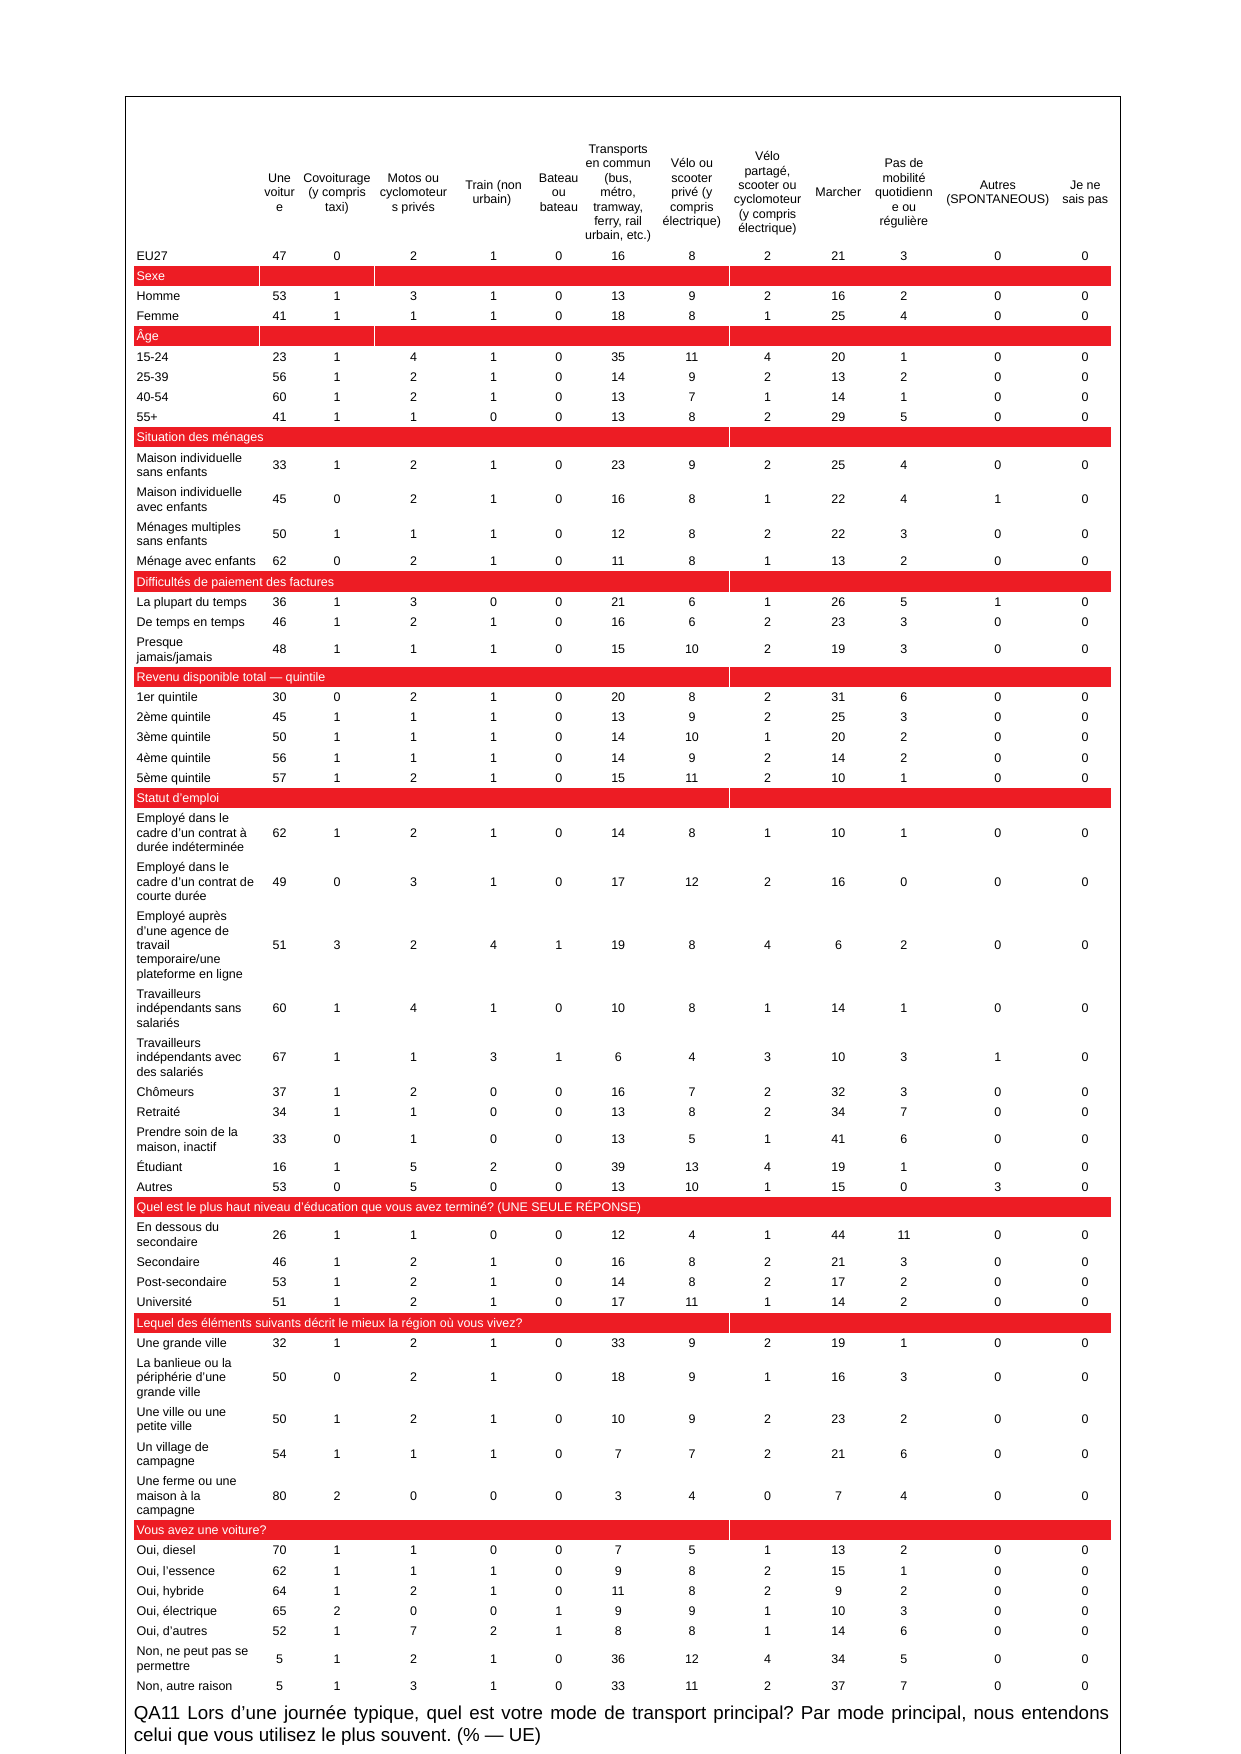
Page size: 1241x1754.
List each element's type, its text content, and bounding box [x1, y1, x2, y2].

table_cell 2 [375, 1581, 452, 1601]
table_cell 1 [299, 592, 374, 612]
table_cell 19 [805, 632, 871, 667]
table_cell 1 [452, 448, 535, 482]
table_cell Post-secondaire [134, 1272, 259, 1292]
table_cell 4ème quintile [134, 748, 259, 768]
table_cell 1 [452, 517, 535, 551]
table_cell EU27 [134, 245, 259, 266]
table_cell 0 [535, 367, 582, 387]
table_cell [582, 427, 654, 447]
table_cell [582, 1520, 654, 1540]
table_cell 5 [375, 1177, 452, 1197]
table_cell 26 [805, 592, 871, 612]
table_cell 8 [654, 1102, 729, 1122]
table_cell 7 [582, 1436, 654, 1471]
table_cell 1 [452, 1292, 535, 1312]
table_cell 0 [535, 1102, 582, 1122]
table_cell [730, 571, 805, 592]
table_cell 1 [299, 612, 374, 632]
table_cell 6 [654, 592, 729, 612]
table_cell 0 [299, 687, 374, 707]
table_header Bateau ou bateau [535, 139, 582, 245]
table_cell 21 [805, 1436, 871, 1471]
table_cell 0 [936, 906, 1059, 984]
table_cell 1 [936, 1033, 1059, 1082]
table_cell 1 [730, 1217, 805, 1252]
table_cell 2 [730, 687, 805, 707]
table_cell 8 [654, 407, 729, 427]
table_cell 0 [452, 407, 535, 427]
table_cell 13 [805, 367, 871, 387]
table_cell [260, 266, 299, 286]
table_cell 1 [730, 727, 805, 747]
table_cell 0 [535, 1560, 582, 1581]
table_cell 0 [535, 592, 582, 612]
table_cell 31 [805, 687, 871, 707]
table_cell 62 [260, 551, 299, 571]
table_cell 55+ [134, 407, 259, 427]
table_cell 80 [260, 1471, 299, 1520]
table_cell [805, 326, 871, 346]
table_cell [730, 788, 805, 808]
table_cell 0 [535, 1217, 582, 1252]
table_cell [1059, 326, 1111, 346]
table_cell 8 [654, 1272, 729, 1292]
table_cell 3 [730, 1033, 805, 1082]
table_cell Une ferme ou une maison à la campagne [134, 1471, 259, 1520]
table_cell 0 [1059, 1471, 1111, 1520]
table_cell 0 [1059, 1082, 1111, 1102]
table_header Train (non urbain) [452, 139, 535, 245]
table_cell 2 [871, 1540, 936, 1560]
table_cell 1 [871, 1157, 936, 1177]
table_cell 5 [654, 1540, 729, 1560]
table_cell 0 [452, 1177, 535, 1197]
table_cell [1059, 788, 1111, 808]
table_cell 25 [805, 306, 871, 326]
table_cell 60 [260, 387, 299, 407]
table_cell 1 [452, 306, 535, 326]
table_cell 0 [1059, 1252, 1111, 1272]
table_cell 1 [936, 592, 1059, 612]
table_cell 9 [654, 1402, 729, 1436]
table_cell 0 [1059, 984, 1111, 1033]
table_cell 1 [452, 727, 535, 747]
table_cell 2 [375, 906, 452, 984]
table_cell 16 [582, 245, 654, 266]
table_cell 2 [375, 808, 452, 857]
table_cell 0 [1059, 1292, 1111, 1312]
table_cell 0 [535, 857, 582, 906]
table_cell 10 [805, 768, 871, 788]
table_cell [654, 571, 729, 592]
table_cell 2 [375, 245, 452, 266]
table_cell 11 [654, 346, 729, 367]
table_cell Autres [134, 1177, 259, 1197]
table_cell 8 [654, 306, 729, 326]
table_cell 2 [730, 286, 805, 306]
table_cell 0 [535, 407, 582, 427]
table_cell 22 [805, 517, 871, 551]
table_cell 5 [375, 1157, 452, 1177]
table_cell 0 [1059, 632, 1111, 667]
table_cell 3 [871, 1033, 936, 1082]
table_cell [1059, 1520, 1111, 1540]
table_cell 0 [936, 245, 1059, 266]
table_cell 41 [805, 1122, 871, 1157]
table_cell 8 [654, 1560, 729, 1581]
table_cell 0 [936, 1621, 1059, 1641]
table_cell 67 [260, 1033, 299, 1082]
table_cell 3 [452, 1033, 535, 1082]
table_cell [654, 326, 729, 346]
table_cell 0 [936, 551, 1059, 571]
table_cell 1 [871, 1333, 936, 1353]
table_cell 62 [260, 808, 299, 857]
table_cell De temps en temps [134, 612, 259, 632]
table_cell 1 [730, 1292, 805, 1312]
table_cell 1 [299, 808, 374, 857]
table_cell 5ème quintile [134, 768, 259, 788]
table_cell 1 [452, 632, 535, 667]
table_cell 1 [299, 306, 374, 326]
table_cell 2 [730, 1676, 805, 1696]
table_cell 1 [730, 984, 805, 1033]
table_cell 9 [654, 367, 729, 387]
table_cell 2 [730, 1333, 805, 1353]
table_cell 0 [1059, 1621, 1111, 1641]
table_cell 1 [299, 367, 374, 387]
table_cell 3 [375, 592, 452, 612]
table_cell 0 [936, 1436, 1059, 1471]
table_cell [805, 1197, 871, 1217]
table_cell 0 [1059, 1560, 1111, 1581]
table_cell 5 [654, 1122, 729, 1157]
table_cell 12 [654, 857, 729, 906]
table_cell 0 [936, 1292, 1059, 1312]
table_cell 0 [1059, 1676, 1111, 1696]
table_cell 8 [654, 906, 729, 984]
table_cell Université [134, 1292, 259, 1312]
table_cell 44 [805, 1217, 871, 1252]
table_cell 56 [260, 367, 299, 387]
table_cell 52 [260, 1621, 299, 1641]
table_cell 21 [805, 1252, 871, 1272]
table_cell 23 [260, 346, 299, 367]
table_cell 57 [260, 768, 299, 788]
table_cell 1 [299, 1292, 374, 1312]
table_cell 13 [582, 707, 654, 727]
table_cell 23 [805, 612, 871, 632]
table_cell 14 [805, 387, 871, 407]
table_cell 9 [654, 1333, 729, 1353]
table_cell 3 [871, 1601, 936, 1621]
table_cell 54 [260, 1436, 299, 1471]
table_cell 20 [805, 727, 871, 747]
table_cell 1 [452, 984, 535, 1033]
table_cell 1 [375, 1102, 452, 1122]
table_cell 10 [582, 1402, 654, 1436]
table_cell Statut d’emploi [134, 788, 535, 808]
table_cell 23 [582, 448, 654, 482]
table_cell 4 [654, 1471, 729, 1520]
table_cell 0 [936, 1157, 1059, 1177]
table_cell 1 [452, 748, 535, 768]
table_cell 2 [452, 1621, 535, 1641]
table_cell 1 [452, 1676, 535, 1696]
table_cell 0 [936, 727, 1059, 747]
table_cell 0 [936, 1676, 1059, 1696]
table_cell 8 [654, 1252, 729, 1272]
table_cell 2 [375, 612, 452, 632]
table_cell 2 [730, 407, 805, 427]
table_cell 0 [936, 517, 1059, 551]
table_cell 2 [730, 857, 805, 906]
table_cell 0 [1059, 1102, 1111, 1122]
table_cell 23 [805, 1402, 871, 1436]
table_cell 1 [299, 1436, 374, 1471]
table_cell 0 [452, 1540, 535, 1560]
table_cell 4 [730, 1641, 805, 1676]
table_cell 1 [730, 1621, 805, 1641]
table_cell 1 [299, 1252, 374, 1272]
table_cell 4 [654, 1217, 729, 1252]
table_cell 2 [871, 551, 936, 571]
table_cell 0 [535, 1581, 582, 1601]
table_cell 53 [260, 286, 299, 306]
table_cell 0 [535, 1540, 582, 1560]
table_cell 0 [936, 808, 1059, 857]
table_cell 1 [375, 727, 452, 747]
table_cell [871, 571, 936, 592]
table_cell 7 [805, 1471, 871, 1520]
table_cell 0 [936, 306, 1059, 326]
table_cell 13 [582, 1122, 654, 1157]
table_cell 1 [871, 1560, 936, 1581]
table_cell 2 [730, 448, 805, 482]
table_cell 0 [535, 808, 582, 857]
table_cell 8 [654, 1581, 729, 1601]
table_cell 17 [582, 1292, 654, 1312]
table_cell 16 [805, 1353, 871, 1402]
table_cell 0 [936, 1560, 1059, 1581]
table_cell 9 [582, 1560, 654, 1581]
table_cell 0 [535, 707, 582, 727]
table_cell 1 [299, 768, 374, 788]
table_cell Employé auprès d’une agence de travail temporaire/une plateforme en ligne [134, 906, 259, 984]
table_cell [452, 427, 535, 447]
table_cell 25 [805, 448, 871, 482]
table_cell 14 [805, 748, 871, 768]
table_cell Retraité [134, 1102, 259, 1122]
table_cell 53 [260, 1272, 299, 1292]
table_cell 30 [260, 687, 299, 707]
table_cell 9 [654, 448, 729, 482]
table_cell 11 [654, 1292, 729, 1312]
table_cell 1 [375, 748, 452, 768]
table_cell 20 [582, 687, 654, 707]
table_cell 13 [582, 286, 654, 306]
table_cell [654, 427, 729, 447]
table_cell 1 [375, 1560, 452, 1581]
table_cell 11 [582, 1581, 654, 1601]
table_cell 0 [535, 1353, 582, 1402]
table_cell 0 [375, 1601, 452, 1621]
table_cell 1 [299, 1621, 374, 1641]
table_cell 0 [535, 1252, 582, 1272]
table_cell 1 [535, 1033, 582, 1082]
table_cell 0 [535, 1641, 582, 1676]
table_cell 2 [730, 245, 805, 266]
table_cell [936, 326, 1059, 346]
table_cell 11 [654, 768, 729, 788]
table_cell [805, 1520, 871, 1540]
table_cell [535, 427, 582, 447]
table_cell 0 [452, 1082, 535, 1102]
table_cell 0 [936, 387, 1059, 407]
table_cell [1059, 1197, 1111, 1217]
table_cell 0 [1059, 1217, 1111, 1252]
table_cell 0 [1059, 1402, 1111, 1436]
table_cell 1 [375, 707, 452, 727]
table_cell 25 [805, 707, 871, 727]
table_cell 1 [299, 1676, 374, 1696]
table_cell 9 [805, 1581, 871, 1601]
table_cell Oui, diesel [134, 1540, 259, 1560]
table_cell 65 [260, 1601, 299, 1621]
table_cell 2 [375, 1641, 452, 1676]
table_cell 14 [582, 808, 654, 857]
table_cell Femme [134, 306, 259, 326]
table_cell 4 [871, 1471, 936, 1520]
table_cell 50 [260, 517, 299, 551]
table_cell [936, 788, 1059, 808]
table_cell 3 [871, 707, 936, 727]
table_cell 19 [805, 1333, 871, 1353]
table_cell 0 [936, 1601, 1059, 1621]
table_cell 1 [375, 1122, 452, 1157]
table_cell 1 [299, 1102, 374, 1122]
table_cell 0 [535, 1122, 582, 1157]
table_cell 0 [1059, 306, 1111, 326]
table_cell 2 [375, 551, 452, 571]
table_cell 0 [936, 1102, 1059, 1122]
table_cell 1 [299, 517, 374, 551]
table_cell 1 [299, 748, 374, 768]
table_cell 1 [936, 482, 1059, 517]
table_cell [535, 571, 582, 592]
table_cell 0 [936, 984, 1059, 1033]
table_cell 2 [730, 768, 805, 788]
table_cell 1 [299, 1272, 374, 1292]
table_cell 1 [730, 551, 805, 571]
table_cell 37 [260, 1082, 299, 1102]
table_cell 1 [730, 1122, 805, 1157]
table_cell 2 [730, 517, 805, 551]
table_cell Oui, hybride [134, 1581, 259, 1601]
table_cell 1 [299, 1157, 374, 1177]
table_cell 0 [535, 551, 582, 571]
table_cell 2 [730, 1402, 805, 1436]
table_cell 4 [871, 448, 936, 482]
table_cell 8 [654, 517, 729, 551]
table_cell [654, 667, 729, 687]
table_cell 0 [535, 1082, 582, 1102]
table_cell 1 [375, 1540, 452, 1560]
table_cell Une ville ou une petite ville [134, 1402, 259, 1436]
table_cell 1 [452, 1641, 535, 1676]
table_cell 3 [871, 632, 936, 667]
table_cell 62 [260, 1560, 299, 1581]
table_cell [375, 266, 452, 286]
table_cell 0 [1059, 687, 1111, 707]
table_cell 3 [871, 1082, 936, 1102]
table_cell 1 [730, 1540, 805, 1560]
table_cell 36 [260, 592, 299, 612]
table_cell 70 [260, 1540, 299, 1560]
table_cell 0 [535, 727, 582, 747]
table_cell 2 [871, 286, 936, 306]
table_cell 7 [654, 1082, 729, 1102]
table_cell Maison individuelle sans enfants [134, 448, 259, 482]
table_cell 50 [260, 1353, 299, 1402]
table_cell 34 [805, 1102, 871, 1122]
table_cell 0 [1059, 387, 1111, 407]
table_cell 14 [582, 1272, 654, 1292]
table_cell 0 [535, 286, 582, 306]
table_cell Maison individuelle avec enfants [134, 482, 259, 517]
table_cell [654, 266, 729, 286]
table_cell [535, 667, 582, 687]
table_cell Ménage avec enfants [134, 551, 259, 571]
table_cell 13 [582, 387, 654, 407]
table_cell [805, 788, 871, 808]
table_cell [936, 571, 1059, 592]
table_cell 4 [871, 306, 936, 326]
table_cell 13 [654, 1157, 729, 1177]
table_cell Employé dans le cadre d’un contrat de courte durée [134, 857, 259, 906]
table_cell 4 [730, 1157, 805, 1177]
table_cell 0 [936, 1333, 1059, 1353]
table_cell 1 [535, 1601, 582, 1621]
table_cell 12 [582, 517, 654, 551]
table_cell 0 [1059, 808, 1111, 857]
table_cell [871, 266, 936, 286]
table_cell 10 [582, 984, 654, 1033]
table_cell 0 [1059, 1353, 1111, 1402]
table_cell 1 [452, 612, 535, 632]
table_cell 0 [535, 306, 582, 326]
table_cell 8 [654, 245, 729, 266]
table_cell 36 [582, 1641, 654, 1676]
table_cell 0 [452, 1122, 535, 1157]
table_cell 0 [936, 286, 1059, 306]
table_cell 0 [936, 687, 1059, 707]
table_cell 2 [375, 687, 452, 707]
table_cell 2 [375, 387, 452, 407]
table_cell 0 [535, 768, 582, 788]
table_cell 3 [375, 1676, 452, 1696]
table_cell [452, 326, 535, 346]
table_cell 0 [1059, 1581, 1111, 1601]
table_cell 6 [654, 612, 729, 632]
table_cell 0 [1059, 286, 1111, 306]
table_cell Âge [134, 326, 259, 346]
table_cell 1 [452, 286, 535, 306]
table_cell 2 [375, 367, 452, 387]
table_cell [936, 667, 1059, 687]
table_cell 1 [452, 808, 535, 857]
table_cell 4 [730, 906, 805, 984]
table_cell 13 [805, 1540, 871, 1560]
table_cell 0 [871, 1177, 936, 1197]
table_cell 1 [299, 1641, 374, 1676]
table_cell 2 [871, 748, 936, 768]
table_cell [1059, 266, 1111, 286]
table_cell 2 [375, 1292, 452, 1312]
table_cell 41 [260, 407, 299, 427]
table_cell 0 [299, 1122, 374, 1157]
table_cell 1 [452, 1402, 535, 1436]
table_cell 1 [730, 808, 805, 857]
table_cell 1 [452, 707, 535, 727]
table_cell 2 [871, 1402, 936, 1436]
table_cell 1 [452, 1272, 535, 1292]
text QA11 Lors d’une journée typique, quel est votre mode de transport principal? Par mode principal, nous entendons celui que vous utilisez le plus souvent. (% — UE) [133, 1702, 1111, 1745]
table_cell 2 [375, 1272, 452, 1292]
table_cell 1 [375, 517, 452, 551]
table_cell 2 [375, 1082, 452, 1102]
table_cell Travailleurs indépendants sans salariés [134, 984, 259, 1033]
table_cell 0 [299, 482, 374, 517]
table_cell 9 [654, 707, 729, 727]
table_cell 60 [260, 984, 299, 1033]
table_cell Presque jamais/jamais [134, 632, 259, 667]
table_cell [730, 667, 805, 687]
table_cell 1 [299, 286, 374, 306]
table_cell 50 [260, 1402, 299, 1436]
table_cell 0 [936, 1252, 1059, 1272]
table_cell 1 [299, 632, 374, 667]
table_cell 3 [871, 517, 936, 551]
table_cell 0 [452, 1471, 535, 1520]
table_cell 0 [1059, 1177, 1111, 1197]
table_cell 0 [535, 387, 582, 407]
table_cell 7 [654, 387, 729, 407]
table_cell 2 [871, 367, 936, 387]
table_cell 2 [730, 612, 805, 632]
table_cell 19 [582, 906, 654, 984]
table_cell 0 [936, 1540, 1059, 1560]
table_cell 0 [452, 1102, 535, 1122]
table_cell 0 [452, 592, 535, 612]
table_cell [1059, 571, 1111, 592]
table_cell 45 [260, 707, 299, 727]
table_cell 2 [730, 1102, 805, 1122]
table_cell 0 [871, 857, 936, 906]
table_cell 1 [375, 632, 452, 667]
table_cell 20 [805, 346, 871, 367]
table_cell 5 [871, 592, 936, 612]
table_cell 33 [260, 1122, 299, 1157]
table_cell 1 [299, 1581, 374, 1601]
table_cell 2 [730, 1272, 805, 1292]
table_cell 2 [730, 1560, 805, 1581]
table_cell 14 [582, 727, 654, 747]
table_cell 2ème quintile [134, 707, 259, 727]
table_cell 6 [871, 1122, 936, 1157]
table_cell 0 [936, 632, 1059, 667]
table_cell 1 [871, 346, 936, 367]
table_cell 1 [299, 984, 374, 1033]
table_cell 53 [260, 1177, 299, 1197]
table_cell Non, ne peut pas se permettre [134, 1641, 259, 1676]
table_cell 14 [805, 984, 871, 1033]
table_cell 1 [299, 707, 374, 727]
table_cell 3ème quintile [134, 727, 259, 747]
table_cell [582, 667, 654, 687]
table_cell 11 [654, 1676, 729, 1696]
table_cell 7 [375, 1621, 452, 1641]
table_cell 47 [260, 245, 299, 266]
table_cell 16 [582, 612, 654, 632]
table_cell 4 [871, 482, 936, 517]
table_cell [730, 1520, 805, 1540]
table_cell Employé dans le cadre d’un contrat à durée indéterminée [134, 808, 259, 857]
table_cell 8 [654, 984, 729, 1033]
table_cell [582, 326, 654, 346]
table_cell 15 [805, 1560, 871, 1581]
table_cell 50 [260, 727, 299, 747]
table_cell Oui, électrique [134, 1601, 259, 1621]
table_cell La banlieue ou la périphérie d’une grande ville [134, 1353, 259, 1402]
table_cell 1 [299, 1560, 374, 1581]
table_cell 0 [535, 984, 582, 1033]
table_cell 0 [535, 448, 582, 482]
table_cell 0 [1059, 768, 1111, 788]
table_cell 1 [730, 387, 805, 407]
table_cell 2 [871, 727, 936, 747]
table_cell [936, 427, 1059, 447]
table_cell 2 [375, 768, 452, 788]
table_cell 0 [730, 1471, 805, 1520]
table_cell 2 [730, 632, 805, 667]
table_cell 2 [871, 906, 936, 984]
table_cell 21 [805, 245, 871, 266]
table_cell 13 [582, 1177, 654, 1197]
table_cell [1059, 427, 1111, 447]
table_cell [654, 1520, 729, 1540]
table_header Autres (SPONTANEOUS) [936, 139, 1059, 245]
table_cell 29 [805, 407, 871, 427]
table_cell 13 [582, 407, 654, 427]
table_cell [535, 266, 582, 286]
table_cell 0 [535, 245, 582, 266]
table_cell 8 [654, 808, 729, 857]
table_cell 0 [936, 1402, 1059, 1436]
table_cell Sexe [134, 266, 259, 286]
table_cell 8 [654, 1621, 729, 1641]
table_cell 2 [375, 1252, 452, 1272]
table_cell 0 [1059, 1601, 1111, 1621]
table_cell 15 [582, 768, 654, 788]
table_cell 0 [535, 482, 582, 517]
table_cell 3 [871, 1252, 936, 1272]
table_cell 3 [936, 1177, 1059, 1197]
table_cell 1 [871, 768, 936, 788]
table_cell Chômeurs [134, 1082, 259, 1102]
table_cell [582, 788, 654, 808]
table_cell 0 [936, 1641, 1059, 1676]
table_cell 4 [375, 984, 452, 1033]
table_cell 1 [299, 448, 374, 482]
table_cell Revenu disponible total — quintile [134, 667, 535, 687]
table_cell [871, 326, 936, 346]
table_cell 3 [871, 245, 936, 266]
table_cell 0 [1059, 727, 1111, 747]
table_cell 0 [1059, 1641, 1111, 1676]
table_cell 0 [1059, 1272, 1111, 1292]
table_cell 56 [260, 748, 299, 768]
table_cell 40-54 [134, 387, 259, 407]
table_cell 9 [654, 1353, 729, 1402]
table_cell [871, 427, 936, 447]
table_cell Un village de campagne [134, 1436, 259, 1471]
table_cell [805, 571, 871, 592]
table_cell 8 [654, 482, 729, 517]
table_cell 0 [535, 1292, 582, 1312]
table_cell Lequel des éléments suivants décrit le mieux la région où vous vivez? [134, 1313, 729, 1333]
table_cell [805, 667, 871, 687]
table_cell 0 [936, 1272, 1059, 1292]
table_cell 0 [535, 1402, 582, 1436]
table_cell 25-39 [134, 367, 259, 387]
table_cell 6 [582, 1033, 654, 1082]
table_cell 0 [1059, 346, 1111, 367]
table_cell 33 [582, 1333, 654, 1353]
table_cell [936, 1313, 1059, 1333]
table_cell 2 [730, 1082, 805, 1102]
table_cell 33 [582, 1676, 654, 1696]
table_cell 1 [299, 1217, 374, 1252]
table_cell 4 [375, 346, 452, 367]
table_cell 0 [299, 551, 374, 571]
table_cell 3 [582, 1471, 654, 1520]
table_cell 10 [805, 1033, 871, 1082]
table_cell 13 [582, 1102, 654, 1122]
table_cell 5 [871, 407, 936, 427]
table_cell 0 [1059, 245, 1111, 266]
table_cell [582, 571, 654, 592]
table_cell 49 [260, 857, 299, 906]
table_cell Homme [134, 286, 259, 306]
table_cell 0 [1059, 1033, 1111, 1082]
table_cell 8 [582, 1621, 654, 1641]
table_cell 2 [452, 1157, 535, 1177]
table_cell 3 [375, 857, 452, 906]
table_cell 0 [535, 517, 582, 551]
table_cell 9 [654, 1601, 729, 1621]
table_cell 16 [582, 482, 654, 517]
table_cell 1 [452, 245, 535, 266]
table_cell 0 [1059, 407, 1111, 427]
table_cell [582, 266, 654, 286]
table_cell 1 [299, 387, 374, 407]
table_cell 2 [730, 1581, 805, 1601]
table_cell [299, 266, 374, 286]
table_cell 0 [936, 768, 1059, 788]
table_cell Difficultés de paiement des factures [134, 571, 535, 592]
table_cell 1 [535, 906, 582, 984]
table_cell Ménages multiples sans enfants [134, 517, 259, 551]
table_cell 2 [730, 707, 805, 727]
table_cell 10 [654, 632, 729, 667]
table_header Motos ou cyclomoteurs privés [375, 139, 452, 245]
table_cell 0 [535, 1436, 582, 1471]
table_cell 1 [299, 346, 374, 367]
table_cell 1 [452, 1581, 535, 1601]
table_cell En dessous du secondaire [134, 1217, 259, 1252]
table_cell 14 [805, 1621, 871, 1641]
table_cell 32 [260, 1333, 299, 1353]
table_header Marcher [805, 139, 871, 245]
table_cell 39 [582, 1157, 654, 1177]
table_cell 0 [936, 346, 1059, 367]
table_cell 0 [936, 1082, 1059, 1102]
table_cell 6 [805, 906, 871, 984]
table_cell [871, 1520, 936, 1540]
table_cell 0 [1059, 748, 1111, 768]
table_cell 16 [805, 286, 871, 306]
table_cell 12 [654, 1641, 729, 1676]
table_cell 0 [1059, 1122, 1111, 1157]
table_cell 1 [299, 1402, 374, 1436]
table_cell 5 [260, 1676, 299, 1696]
table_header Transports en commun (bus, métro, tramway, ferry, rail urbain, etc.) [582, 139, 654, 245]
table_cell [299, 326, 374, 346]
table_cell 0 [1059, 1157, 1111, 1177]
table_cell 2 [730, 748, 805, 768]
table_cell Oui, d’autres [134, 1621, 259, 1641]
table_cell [535, 1520, 582, 1540]
table_cell 1 [871, 387, 936, 407]
table_cell 1 [452, 857, 535, 906]
table_cell 0 [535, 632, 582, 667]
table_cell 2 [375, 1353, 452, 1402]
table_cell 19 [805, 1157, 871, 1177]
table_cell [1059, 1313, 1111, 1333]
table_cell 32 [805, 1082, 871, 1102]
table_cell 1 [299, 727, 374, 747]
table_cell 15 [805, 1177, 871, 1197]
table_cell 17 [582, 857, 654, 906]
table_cell 1 [452, 482, 535, 517]
table_cell 18 [582, 306, 654, 326]
table_cell 0 [1059, 906, 1111, 984]
table_cell 0 [936, 1581, 1059, 1601]
table_cell 0 [535, 1471, 582, 1520]
table_cell [375, 326, 452, 346]
table_cell 0 [936, 407, 1059, 427]
table_cell 33 [260, 448, 299, 482]
table_cell [654, 788, 729, 808]
table_cell Une grande ville [134, 1333, 259, 1353]
table_cell [805, 1313, 871, 1333]
table_cell 0 [299, 1177, 374, 1197]
table_cell 1 [452, 768, 535, 788]
table_cell 1 [535, 1621, 582, 1641]
table_cell 10 [805, 1601, 871, 1621]
table_cell 1 [452, 346, 535, 367]
table_cell 2 [730, 1436, 805, 1471]
table_cell Vous avez une voiture? [134, 1520, 535, 1540]
table_cell [871, 1313, 936, 1333]
table_cell 9 [654, 286, 729, 306]
table_cell 2 [730, 1252, 805, 1272]
table_cell Prendre soin de la maison, inactif [134, 1122, 259, 1157]
table_cell 1 [375, 1033, 452, 1082]
table_cell 13 [805, 551, 871, 571]
table_cell 1 [730, 1177, 805, 1197]
table_cell 0 [1059, 857, 1111, 906]
table_cell 0 [1059, 1436, 1111, 1471]
table_cell [936, 266, 1059, 286]
table_header Je ne sais pas [1059, 139, 1111, 245]
table_header [134, 139, 259, 245]
table_cell 4 [730, 346, 805, 367]
table_cell 9 [654, 748, 729, 768]
table_cell 0 [375, 1471, 452, 1520]
table_cell 41 [260, 306, 299, 326]
table_cell 15 [582, 632, 654, 667]
table_cell 0 [535, 1272, 582, 1292]
table_cell 2 [871, 1581, 936, 1601]
table_cell 0 [1059, 1333, 1111, 1353]
table_cell 0 [535, 1177, 582, 1197]
table_cell 1 [375, 1217, 452, 1252]
table_cell 1 [730, 1601, 805, 1621]
table_cell 2 [375, 1333, 452, 1353]
table_cell 3 [299, 906, 374, 984]
table_cell La plupart du temps [134, 592, 259, 612]
table_cell Situation des ménages [134, 427, 452, 447]
table_cell 6 [871, 1621, 936, 1641]
table_cell 0 [936, 707, 1059, 727]
table_cell 0 [936, 748, 1059, 768]
table_cell 10 [654, 1177, 729, 1197]
table_header Pas de mobilité quotidienne ou régulière [871, 139, 936, 245]
table_cell 0 [1059, 1540, 1111, 1560]
table_cell 1 [730, 592, 805, 612]
table_cell 16 [582, 1252, 654, 1272]
table_cell 1 [871, 984, 936, 1033]
table_cell 1 [452, 1333, 535, 1353]
table_cell 46 [260, 612, 299, 632]
table_cell 7 [582, 1540, 654, 1560]
table_cell 0 [535, 612, 582, 632]
table_cell 0 [936, 1217, 1059, 1252]
table_cell 2 [375, 1402, 452, 1436]
table_cell 0 [535, 687, 582, 707]
table_cell 48 [260, 632, 299, 667]
table_cell 1 [730, 1353, 805, 1402]
table_cell 1 [299, 1333, 374, 1353]
table_cell [805, 427, 871, 447]
table_cell 1 [452, 1560, 535, 1581]
table_cell 0 [1059, 367, 1111, 387]
table_cell [260, 326, 299, 346]
table_cell 0 [936, 1353, 1059, 1402]
table_cell 8 [654, 551, 729, 571]
table_cell 0 [1059, 517, 1111, 551]
table_cell 35 [582, 346, 654, 367]
table_cell 0 [936, 1471, 1059, 1520]
table_cell 0 [936, 448, 1059, 482]
table_cell 16 [805, 857, 871, 906]
table_header Covoiturage (y compris taxi) [299, 139, 374, 245]
table_cell 16 [260, 1157, 299, 1177]
table_cell 1 [299, 407, 374, 427]
table_cell Non, autre raison [134, 1676, 259, 1696]
table_cell 26 [260, 1217, 299, 1252]
table_cell [730, 326, 805, 346]
table_cell 3 [871, 612, 936, 632]
table_cell 1 [730, 306, 805, 326]
table_cell 1 [452, 1252, 535, 1272]
table_cell 16 [582, 1082, 654, 1102]
table_cell 34 [260, 1102, 299, 1122]
table_cell 11 [582, 551, 654, 571]
table_cell 10 [654, 727, 729, 747]
table_cell 0 [1059, 592, 1111, 612]
table_cell 2 [730, 367, 805, 387]
table_cell [871, 788, 936, 808]
table_cell [452, 266, 535, 286]
table_cell 0 [299, 1353, 374, 1402]
table_cell [730, 266, 805, 286]
table_cell Travailleurs indépendants avec des salariés [134, 1033, 259, 1082]
table_cell 14 [582, 367, 654, 387]
table_cell 0 [936, 612, 1059, 632]
table_cell 64 [260, 1581, 299, 1601]
table_cell 2 [375, 448, 452, 482]
table_cell 0 [1059, 551, 1111, 571]
table_cell 11 [871, 1217, 936, 1252]
table_cell 1 [871, 808, 936, 857]
table_cell 6 [871, 1436, 936, 1471]
table_header Une voiture [260, 139, 299, 245]
table_cell 1 [452, 367, 535, 387]
table_cell 0 [452, 1601, 535, 1621]
table_cell 46 [260, 1252, 299, 1272]
table_cell 6 [871, 687, 936, 707]
table_cell 1 [375, 407, 452, 427]
table_cell 0 [299, 245, 374, 266]
table_cell 1 [299, 1033, 374, 1082]
table_cell 5 [260, 1641, 299, 1676]
table_cell Oui, l’essence [134, 1560, 259, 1581]
table_cell [535, 788, 582, 808]
table_cell 18 [582, 1353, 654, 1402]
table_cell 15-24 [134, 346, 259, 367]
table_cell 34 [805, 1641, 871, 1676]
table_cell 51 [260, 906, 299, 984]
table_cell 1 [452, 551, 535, 571]
table_cell Étudiant [134, 1157, 259, 1177]
table_cell 0 [452, 1217, 535, 1252]
table_cell 51 [260, 1292, 299, 1312]
table_cell 0 [936, 1122, 1059, 1157]
table_cell 7 [871, 1676, 936, 1696]
table_cell 0 [535, 1333, 582, 1353]
table_cell 1 [730, 482, 805, 517]
table_cell [730, 427, 805, 447]
table_cell 1 [452, 387, 535, 407]
table_cell 7 [871, 1102, 936, 1122]
table_cell 2 [871, 1292, 936, 1312]
table_cell 1 [375, 306, 452, 326]
table_cell 0 [535, 346, 582, 367]
table_cell [871, 667, 936, 687]
table_cell [936, 1520, 1059, 1540]
table_cell 12 [582, 1217, 654, 1252]
table_cell 1 [299, 1540, 374, 1560]
table_cell 0 [535, 1676, 582, 1696]
table_cell 0 [1059, 612, 1111, 632]
table_cell 1 [452, 1353, 535, 1402]
table_header Vélo ou scooter privé (y compris électrique) [654, 139, 729, 245]
table_cell 17 [805, 1272, 871, 1292]
table_cell 1 [452, 1436, 535, 1471]
table_cell 5 [871, 1641, 936, 1676]
table_cell 21 [582, 592, 654, 612]
table_header Vélo partagé, scooter ou cyclomoteur (y compris électrique) [730, 139, 805, 245]
table_cell [936, 1197, 1059, 1217]
table_cell 9 [582, 1601, 654, 1621]
table_cell 0 [535, 748, 582, 768]
table_cell [1059, 667, 1111, 687]
table_cell 2 [299, 1601, 374, 1621]
table_cell [535, 326, 582, 346]
table_cell 0 [936, 857, 1059, 906]
table_cell 10 [805, 808, 871, 857]
table_cell 22 [805, 482, 871, 517]
table_cell 8 [654, 687, 729, 707]
table_cell 1 [452, 687, 535, 707]
table_cell [871, 1197, 936, 1217]
table_cell 0 [1059, 482, 1111, 517]
table_cell 3 [871, 1353, 936, 1402]
table_cell 45 [260, 482, 299, 517]
table_cell 4 [654, 1033, 729, 1082]
table_cell 0 [299, 857, 374, 906]
table_cell 1 [375, 1436, 452, 1471]
table_cell 4 [452, 906, 535, 984]
table_cell 1er quintile [134, 687, 259, 707]
table_cell 0 [535, 1157, 582, 1177]
table_cell 0 [1059, 707, 1111, 727]
table_cell 1 [299, 1082, 374, 1102]
table_cell 0 [1059, 448, 1111, 482]
table_cell 0 [936, 367, 1059, 387]
table_cell 2 [375, 482, 452, 517]
table_cell 37 [805, 1676, 871, 1696]
table_cell 14 [582, 748, 654, 768]
table_cell Secondaire [134, 1252, 259, 1272]
table_cell 14 [805, 1292, 871, 1312]
table_cell 2 [299, 1471, 374, 1520]
table_cell 2 [871, 1272, 936, 1292]
table_cell [730, 1313, 805, 1333]
table_cell 7 [654, 1436, 729, 1471]
table_cell [805, 266, 871, 286]
table_cell 3 [375, 286, 452, 306]
table_cell Quel est le plus haut niveau d’éducation que vous avez terminé? (UNE SEULE RÉPONSE) [134, 1197, 805, 1217]
